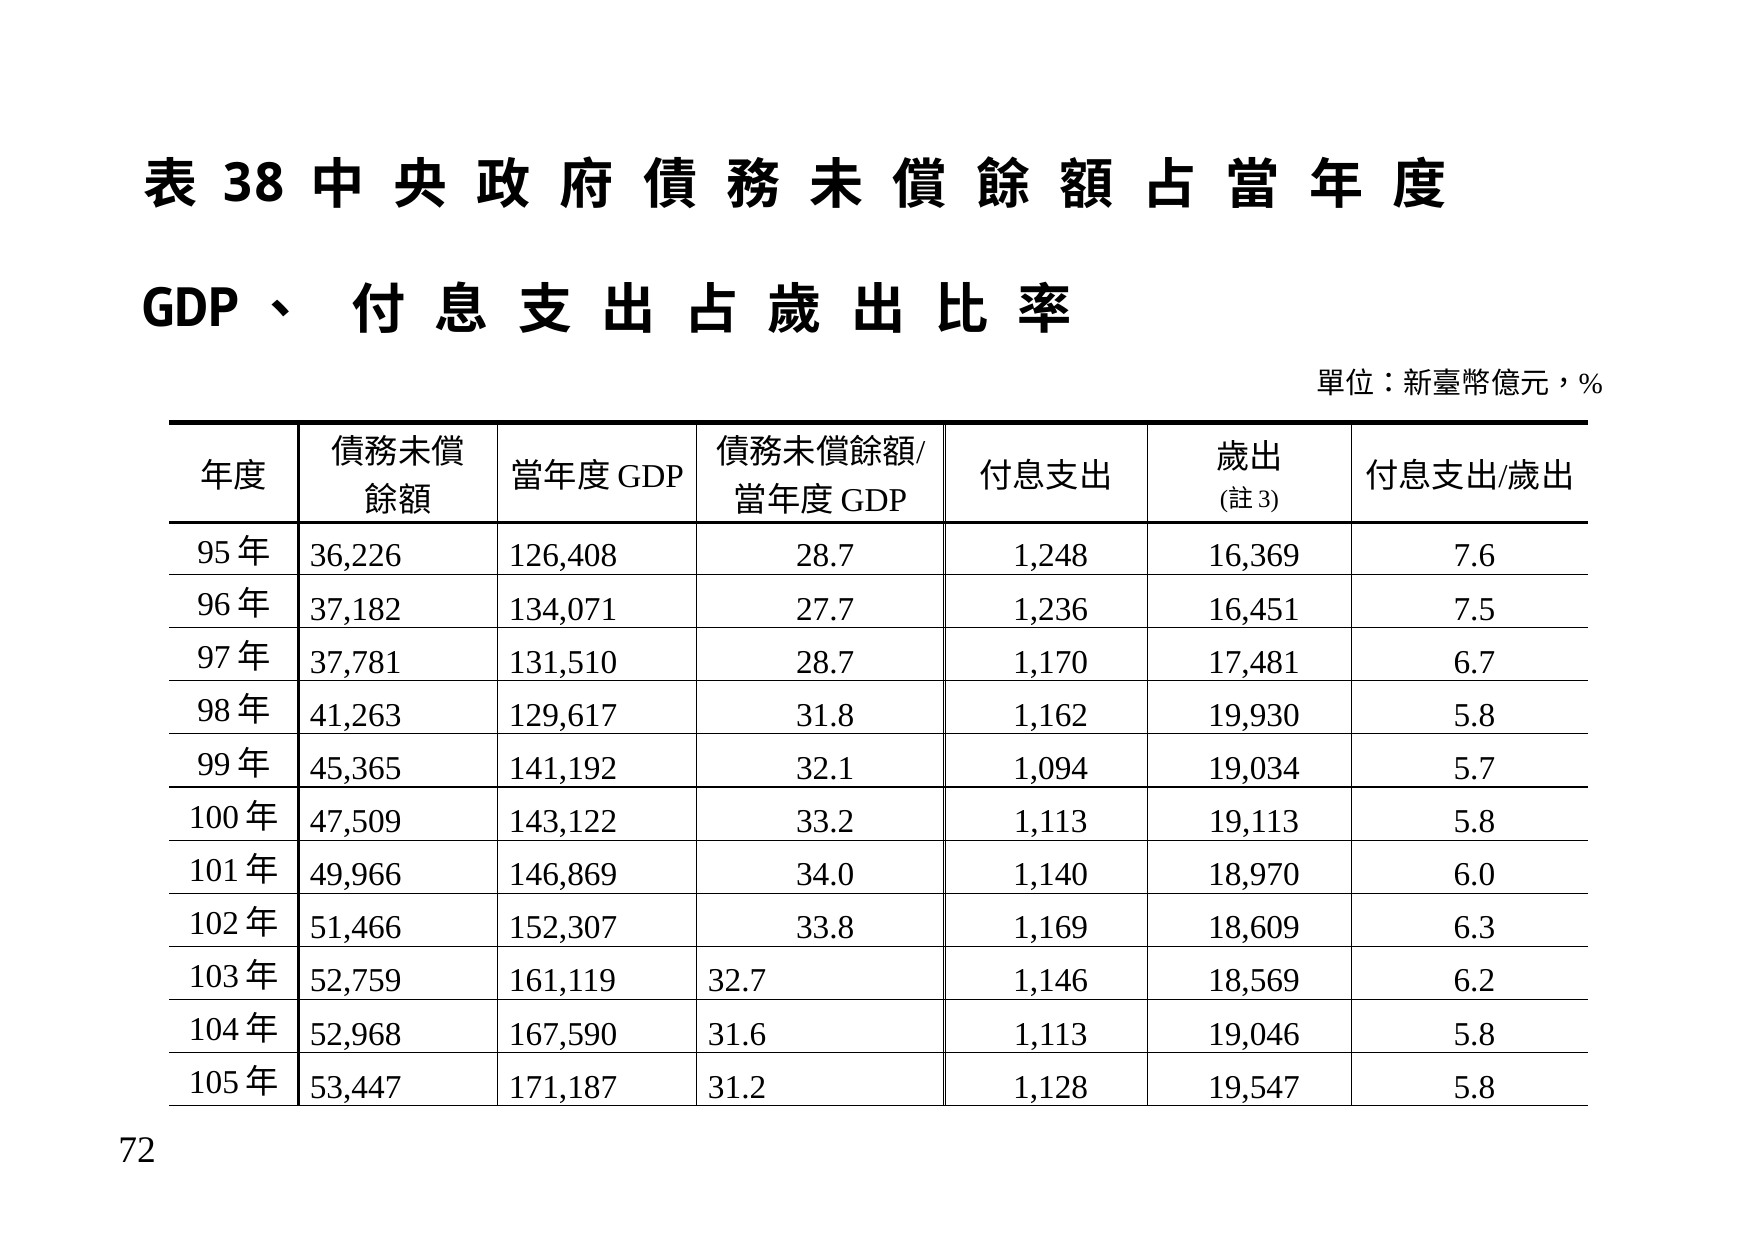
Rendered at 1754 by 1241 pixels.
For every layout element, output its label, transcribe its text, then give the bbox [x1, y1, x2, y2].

table_cell 19,046 [1148, 1000, 1351, 1052]
table_cell 167,590 [498, 1000, 696, 1052]
table_cell 1,113 [946, 1000, 1147, 1052]
table_cell 28.7 [697, 628, 943, 680]
table_cell 19,034 [1148, 734, 1351, 786]
table_cell 19,113 [1148, 788, 1351, 839]
table_cell 7.6 [1352, 524, 1588, 574]
table_cell 152,307 [498, 894, 696, 946]
table_cell 52,968 [300, 1000, 497, 1052]
table_cell 1,094 [946, 734, 1147, 786]
table_cell 146,869 [498, 841, 696, 893]
table_cell 1,146 [946, 947, 1147, 999]
table_cell 31.8 [697, 681, 943, 733]
table_cell 95年 [169, 524, 297, 574]
table_header 年度 [169, 425, 297, 521]
table_cell 103年 [169, 947, 297, 999]
table_cell 53,447 [300, 1053, 497, 1105]
table_cell 143,122 [498, 788, 696, 839]
table_cell 41,263 [300, 681, 497, 733]
table_cell 34.0 [697, 841, 943, 893]
table_cell 17,481 [1148, 628, 1351, 680]
table_cell 1,140 [946, 841, 1147, 893]
table_cell 6.7 [1352, 628, 1588, 680]
table_cell 126,408 [498, 524, 696, 574]
table_cell 33.2 [697, 788, 943, 839]
table_cell 7.5 [1352, 575, 1588, 627]
table_cell 96年 [169, 575, 297, 627]
table_cell 18,970 [1148, 841, 1351, 893]
table_cell 6.2 [1352, 947, 1588, 999]
table_cell 134,071 [498, 575, 696, 627]
table_header 付息支出/歲出 [1352, 425, 1588, 521]
table_cell 51,466 [300, 894, 497, 946]
table_header 付息支出 [946, 425, 1147, 521]
table_cell 49,966 [300, 841, 497, 893]
table_cell 18,569 [1148, 947, 1351, 999]
table_cell 19,547 [1148, 1053, 1351, 1105]
table_cell 16,369 [1148, 524, 1351, 574]
table_header 債務未償 餘額 [300, 425, 497, 521]
table_cell 101年 [169, 841, 297, 893]
table_cell 37,182 [300, 575, 497, 627]
table_cell 1,236 [946, 575, 1147, 627]
text 單位：新臺幣億元，% [128, 357, 1602, 403]
table_cell 141,192 [498, 734, 696, 786]
table_header 債務未償餘額/當年度GDP [697, 425, 943, 521]
table_cell 97年 [169, 628, 297, 680]
table_cell 5.7 [1352, 734, 1588, 786]
table_cell 6.0 [1352, 841, 1588, 893]
table_cell 27.7 [697, 575, 943, 627]
table_cell 33.8 [697, 894, 943, 946]
table_cell 1,113 [946, 788, 1147, 839]
table_cell 32.1 [697, 734, 943, 786]
table_cell 161,119 [498, 947, 696, 999]
table_cell 104年 [169, 1000, 297, 1052]
table_cell 19,930 [1148, 681, 1351, 733]
table_cell 1,248 [946, 524, 1147, 574]
table_header 當年度GDP [498, 425, 696, 521]
table_cell 36,226 [300, 524, 497, 574]
table_cell 100年 [169, 788, 297, 839]
table_cell 47,509 [300, 788, 497, 839]
table_cell 129,617 [498, 681, 696, 733]
table_cell 6.3 [1352, 894, 1588, 946]
table_cell 1,170 [946, 628, 1147, 680]
table_cell 28.7 [697, 524, 943, 574]
table_cell 171,187 [498, 1053, 696, 1105]
table_cell 5.8 [1352, 681, 1588, 733]
table_cell 98年 [169, 681, 297, 733]
table_header 歲出 (註3) [1148, 425, 1351, 521]
table_cell 105年 [169, 1053, 297, 1105]
table_cell 37,781 [300, 628, 497, 680]
table_cell 1,162 [946, 681, 1147, 733]
table_cell 16,451 [1148, 575, 1351, 627]
table_cell 1,169 [946, 894, 1147, 946]
table_cell 31.2 [697, 1053, 943, 1105]
table_cell 18,609 [1148, 894, 1351, 946]
table_cell 1,128 [946, 1053, 1147, 1105]
table_cell 131,510 [498, 628, 696, 680]
table_cell 32.7 [697, 947, 943, 999]
table_cell 5.8 [1352, 788, 1588, 839]
table_cell 5.8 [1352, 1053, 1588, 1105]
table_cell 31.6 [697, 1000, 943, 1052]
table_cell 102年 [169, 894, 297, 946]
table_cell 99年 [169, 734, 297, 786]
table_cell 52,759 [300, 947, 497, 999]
table_cell 5.8 [1352, 1000, 1588, 1052]
subtitle 表38中央政府債務未償餘額占當年度GDP、付息支出占歲出比率 [128, 107, 1628, 357]
table_cell 45,365 [300, 734, 497, 786]
